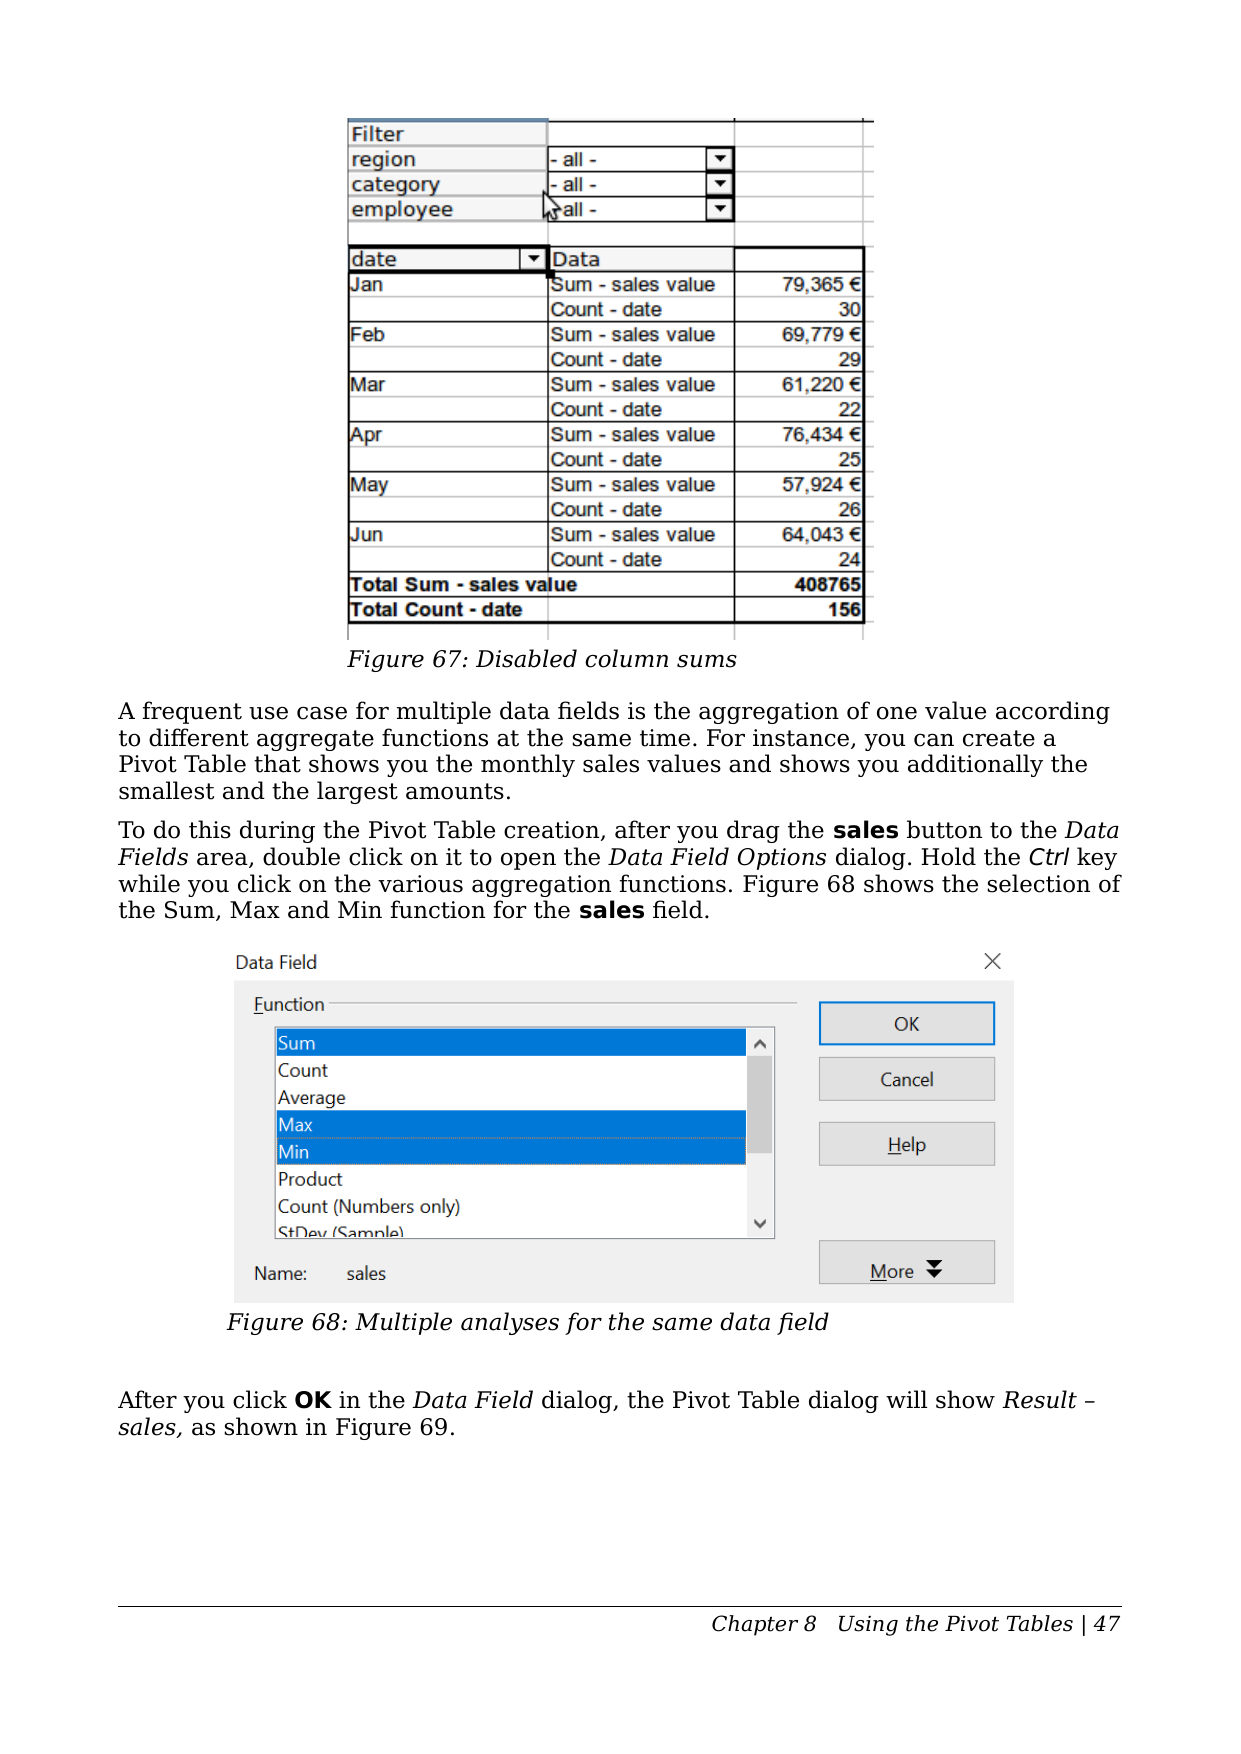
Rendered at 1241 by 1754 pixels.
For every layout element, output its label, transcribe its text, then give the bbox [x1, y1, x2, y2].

text A frequent use case for multiple data fields is the aggregation of one value according to different aggregate functions at the same time. For instance, you can create a Pivot Table that shows you the monthly sales values and shows you additionally the smallest and the largest amounts. [118, 698, 1122, 805]
text Figure 67: Disabled column sums [347, 646, 893, 673]
picture [347, 118, 874, 640]
text After you click OK in the Data Field dialog, the Pivot Table dialog will show Result – sales, as shown in Figure 69. [118, 1387, 1122, 1440]
picture [234, 948, 1014, 1303]
text To do this during the Pivot Table creation, after you drag the sales button to the Data Fields area, double click on it to open the Data Field Options dialog. Hold the Ctrl key while you click on the various aggregation functions. Figure 68 shows the selection of the Sum, Max and Min function for the sales field. [118, 817, 1122, 924]
text Figure 68: Multiple analyses for the same data field [227, 1309, 1013, 1335]
